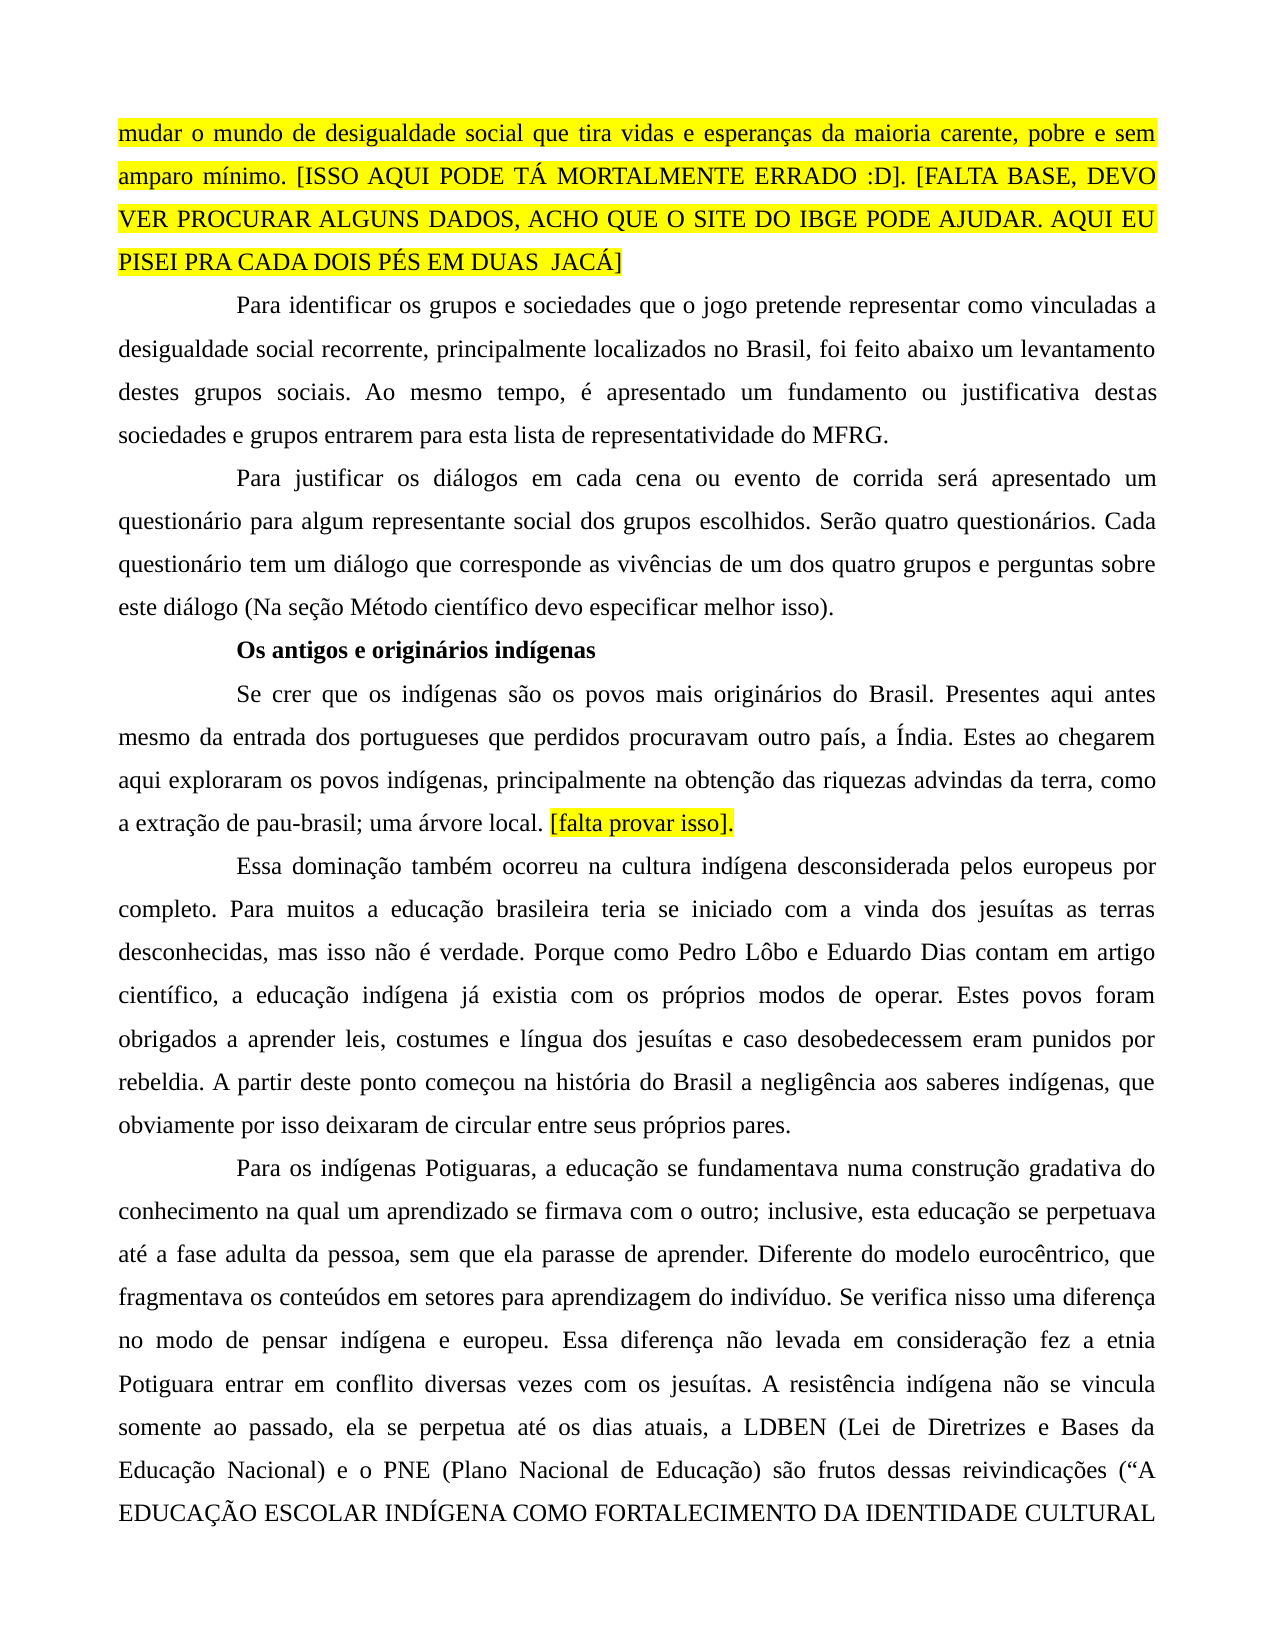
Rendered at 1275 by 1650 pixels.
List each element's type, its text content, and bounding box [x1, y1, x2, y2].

text mudar o mundo de desigualdade social que tira vidas e esperanças da maioria carente, pobre e sem amparo mínimo. [ISSO AQUI PODE TÁ MORTALMENTE ERRADO :D]. [FALTA BASE, DEVO VER PROCURAR ALGUNS DADOS, ACHO QUE O SITE DO IBGE PODE AJUDAR. AQUI EU PISEI PRA CADA DOIS PÉS EM DUAS JACÁ] [118, 118, 1157, 276]
text Para identificar os grupos e sociedades que o jogo pretende representar como vinculadas a desigualdade social recorrente, principalmente localizados no Brasil, foi feito abaixo um levantamento destes grupos sociais. Ao mesmo tempo, é apresentado um fundamento ou justificativa destas sociedades e grupos entrarem para esta lista de representatividade do MFRG. [118, 291, 1157, 449]
text Para justificar os diálogos em cada cena ou evento de corrida será apresentado um questionário para algum representante social dos grupos escolhidos. Serão quatro questionários. Cada questionário tem um diálogo que corresponde as vivências de um dos quatro grupos e perguntas sobre este diálogo (Na seção Método científico devo especificar melhor isso). [118, 463, 1157, 621]
text Essa dominação também ocorreu na cultura indígena desconsiderada pelos europeus por completo. Para muitos a educação brasileira teria se iniciado com a vinda dos jesuítas as terras desconhecidas, mas isso não é verdade. Porque como Pedro Lôbo e Eduardo Dias contam em artigo científico, a educação indígena já existia com os próprios modos de operar. Estes povos foram obrigados a aprender leis, costumes e língua dos jesuítas e caso desobedecessem eram punidos por rebeldia. A partir deste ponto começou na história do Brasil a negligência aos saberes indígenas, que obviamente por isso deixaram de circular entre seus próprios pares. [118, 851, 1157, 1139]
text Se crer que os indígenas são os povos mais originários do Brasil. Presentes aqui antes mesmo da entrada dos portugueses que perdidos procuravam outro país, a Índia. Estes ao chegarem aqui exploraram os povos indígenas, principalmente na obtenção das riquezas advindas da terra, como a extração de pau-brasil; uma árvore local. [falta provar isso]. [118, 679, 1157, 837]
text Para os indígenas Potiguaras, a educação se fundamentava numa construção gradativa do conhecimento na qual um aprendizado se firmava com o outro; inclusive, esta educação se perpetuava até a fase adulta da pessoa, sem que ela parasse de aprender. Diferente do modelo eurocêntrico, que fragmentava os conteúdos em setores para aprendizagem do indivíduo. Se verifica nisso uma diferença no modo de pensar indígena e europeu. Essa diferença não levada em consideração fez a etnia Potiguara entrar em conflito diversas vezes com os jesuítas. A resistência indígena não se vincula somente ao passado, ela se perpetua até os dias atuais, a LDBEN (Lei de Diretrizes e Bases da Educação Nacional) e o PNE (Plano Nacional de Educação) são frutos dessas reivindicações (“A EDUCAÇÃO ESCOLAR INDÍGENA COMO FORTALECIMENTO DA IDENTIDADE CULTURAL [118, 1153, 1157, 1527]
text Os antigos e originários indígenas [118, 636, 1157, 664]
